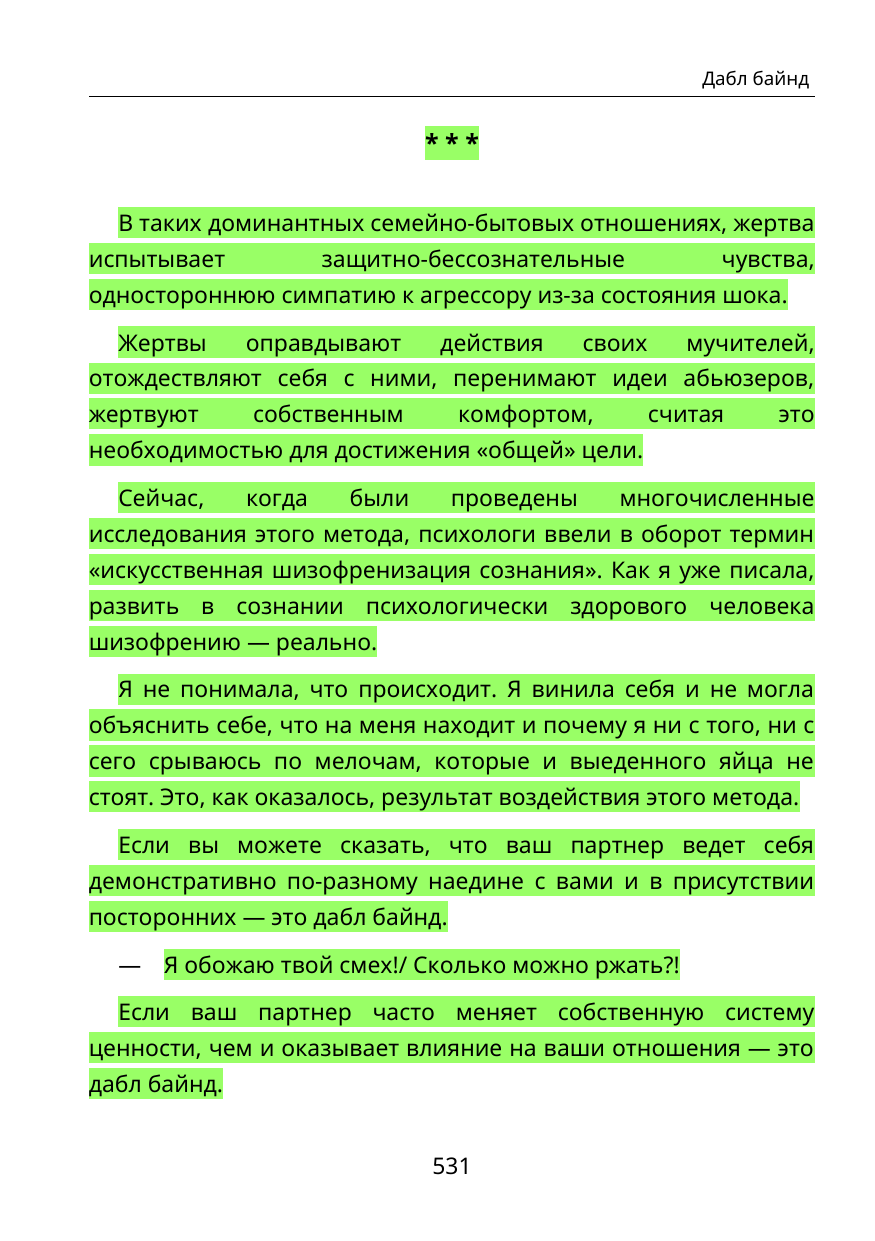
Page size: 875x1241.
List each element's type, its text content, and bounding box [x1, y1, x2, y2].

text Если вы можете сказать, что ваш партнер ведет себя демонстративно по-разному наедине с вами и в присутствии посторонних — это дабл байнд. [88, 829, 815, 932]
text Сейчас, когда были проведены многочисленные исследования этого метода, психологи ввели в оборот термин «искусственная шизофренизация сознания». Как я уже писала, развить в сознании психологически здорового человека шизофрению — реально. [88, 482, 815, 657]
list Я обожаю твой смех!/ Сколько можно ржать?! [88, 948, 815, 980]
text В таких доминантных семейно-бытовых отношениях, жертва испытывает защитно-бессознательные чувства, одностороннюю симпатию к агрессору из-за состояния шока. [88, 207, 815, 310]
text Я не понимала, что происходит. Я винила себя и не могла объяснить себе, что на меня находит и почему я ни с того, ни с сего срываюсь по мелочам, которые и выеденного яйца не стоят. Это, как оказалось, результат воздействия этого метода. [88, 673, 815, 812]
text Если ваш партнер часто меняет собственную систему ценности, чем и оказывает влияние на ваши отношения — это дабл байнд. [88, 996, 815, 1099]
subtitle * * * [88, 126, 815, 160]
text Жертвы оправдывают действия своих мучителей, отождествляют себя с ними, перенимают идеи абьюзеров, жертвуют собственным комфортом, считая это необходимостью для достижения «общей» цели. [88, 326, 815, 466]
